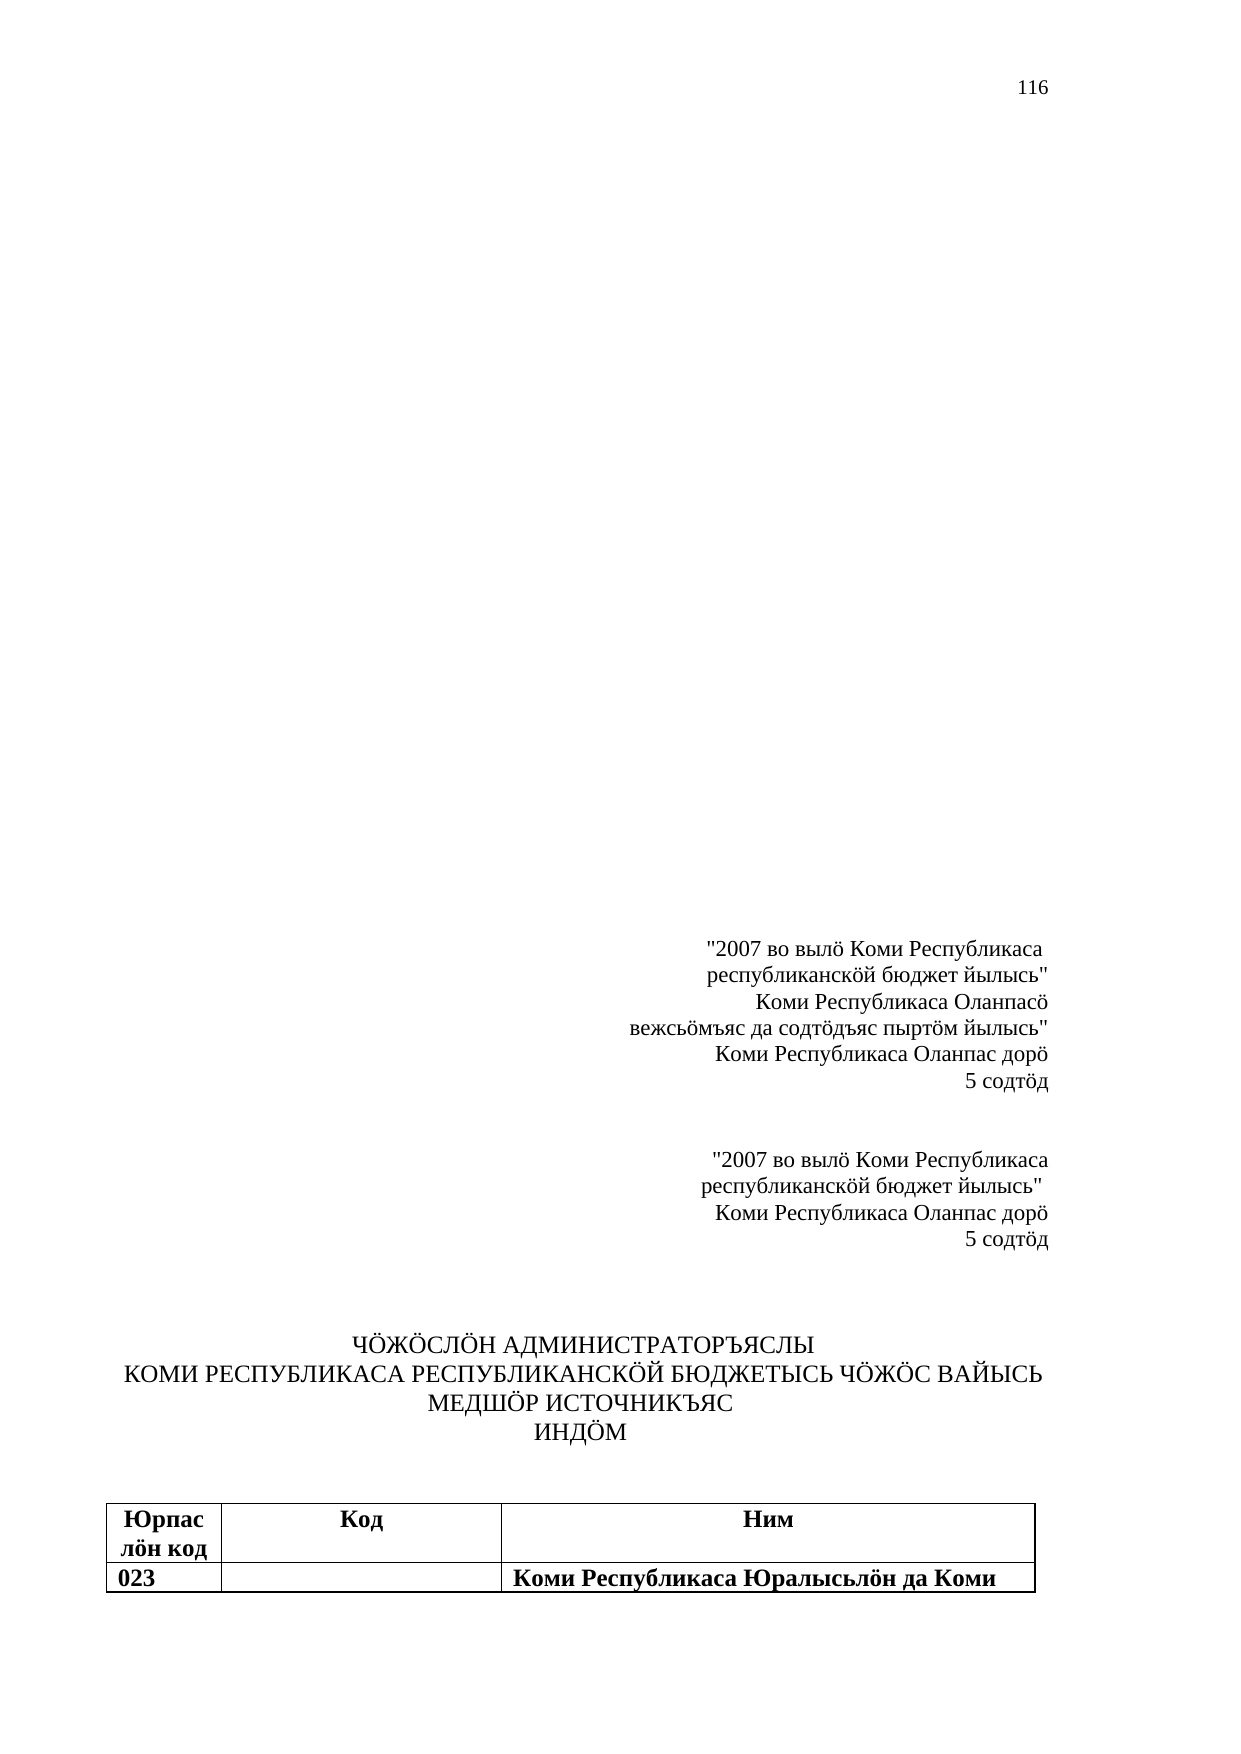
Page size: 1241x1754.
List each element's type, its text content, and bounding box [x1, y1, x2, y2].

text Коми Республикаса Оланпасö [118, 988, 1048, 1014]
text Коми Республикаса Оланпас дорö [118, 1041, 1048, 1067]
text "2007 во вылö Коми Республикаса [118, 1146, 1048, 1172]
table_cell [1036, 1562, 1094, 1591]
text 5 содтöд [118, 1225, 1048, 1251]
text Коми Республикаса Оланпас дорö [118, 1199, 1048, 1225]
text республиканскöй бюджет йылысь" [118, 1172, 1048, 1199]
text МЕДШÖР ИСТОЧНИКЪЯС [118, 1388, 1048, 1417]
table_header Код [222, 1504, 501, 1562]
text вежсьöмъяс да содтöдъяс пыртöм йылысь" [118, 1014, 1048, 1041]
text республиканскöй бюджет йылысь" [118, 961, 1048, 988]
table_cell 023 [107, 1563, 221, 1591]
text "2007 во вылö Коми Республикаса [118, 935, 1048, 961]
table_cell Коми Республикаса Юралысьлöн да Коми [502, 1563, 1034, 1591]
table_cell [222, 1563, 501, 1591]
text ИНДÖМ [118, 1417, 1048, 1446]
table_header [1036, 1503, 1094, 1562]
text 5 содтöд [118, 1067, 1048, 1093]
text КОМИ РЕСПУБЛИКАСА РЕСПУБЛИКАНСКÖЙ БЮДЖЕТЫСЬ ЧÖЖÖС ВАЙЫСЬ [118, 1359, 1048, 1388]
table_header Юрпаслöн код [107, 1504, 221, 1562]
text ЧÖЖÖСЛÖН АДМИНИСТРАТОРЪЯСЛЫ [118, 1331, 1048, 1359]
table_header Ним [502, 1504, 1034, 1562]
